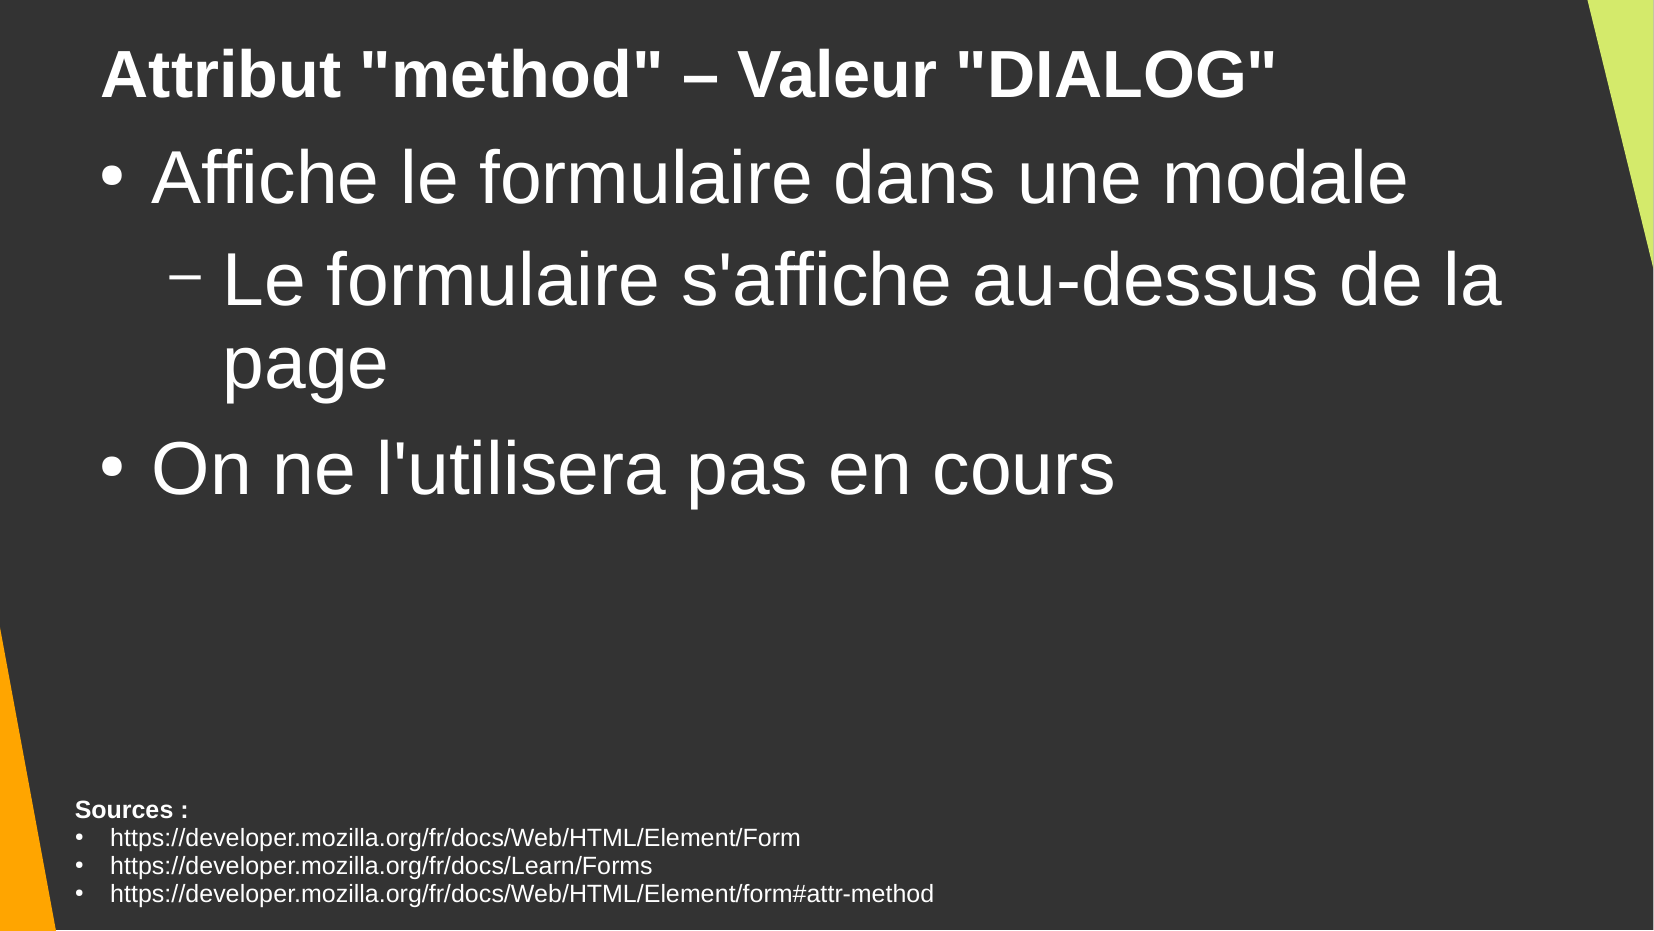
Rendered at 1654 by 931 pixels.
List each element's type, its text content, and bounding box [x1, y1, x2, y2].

text_box Sources : https://developer.mozilla.org/fr/docs/Web/HTML/Element/Form https://developer.mozilla.org/fr/docs/Learn/Forms https://developer.mozilla.org/fr/docs/Web/HTML/Element/form#attr-method [60, 788, 1546, 916]
text_box [1587, 0, 1654, 272]
text_box [0, 627, 57, 931]
list Affiche le formulaire dans une modale Le formulaire s'affiche au-dessus de la page On ne l'utilisera pas en cours [80, 135, 1605, 709]
title Attribut "method" – Valeur "DIALOG" [82, 37, 1571, 114]
